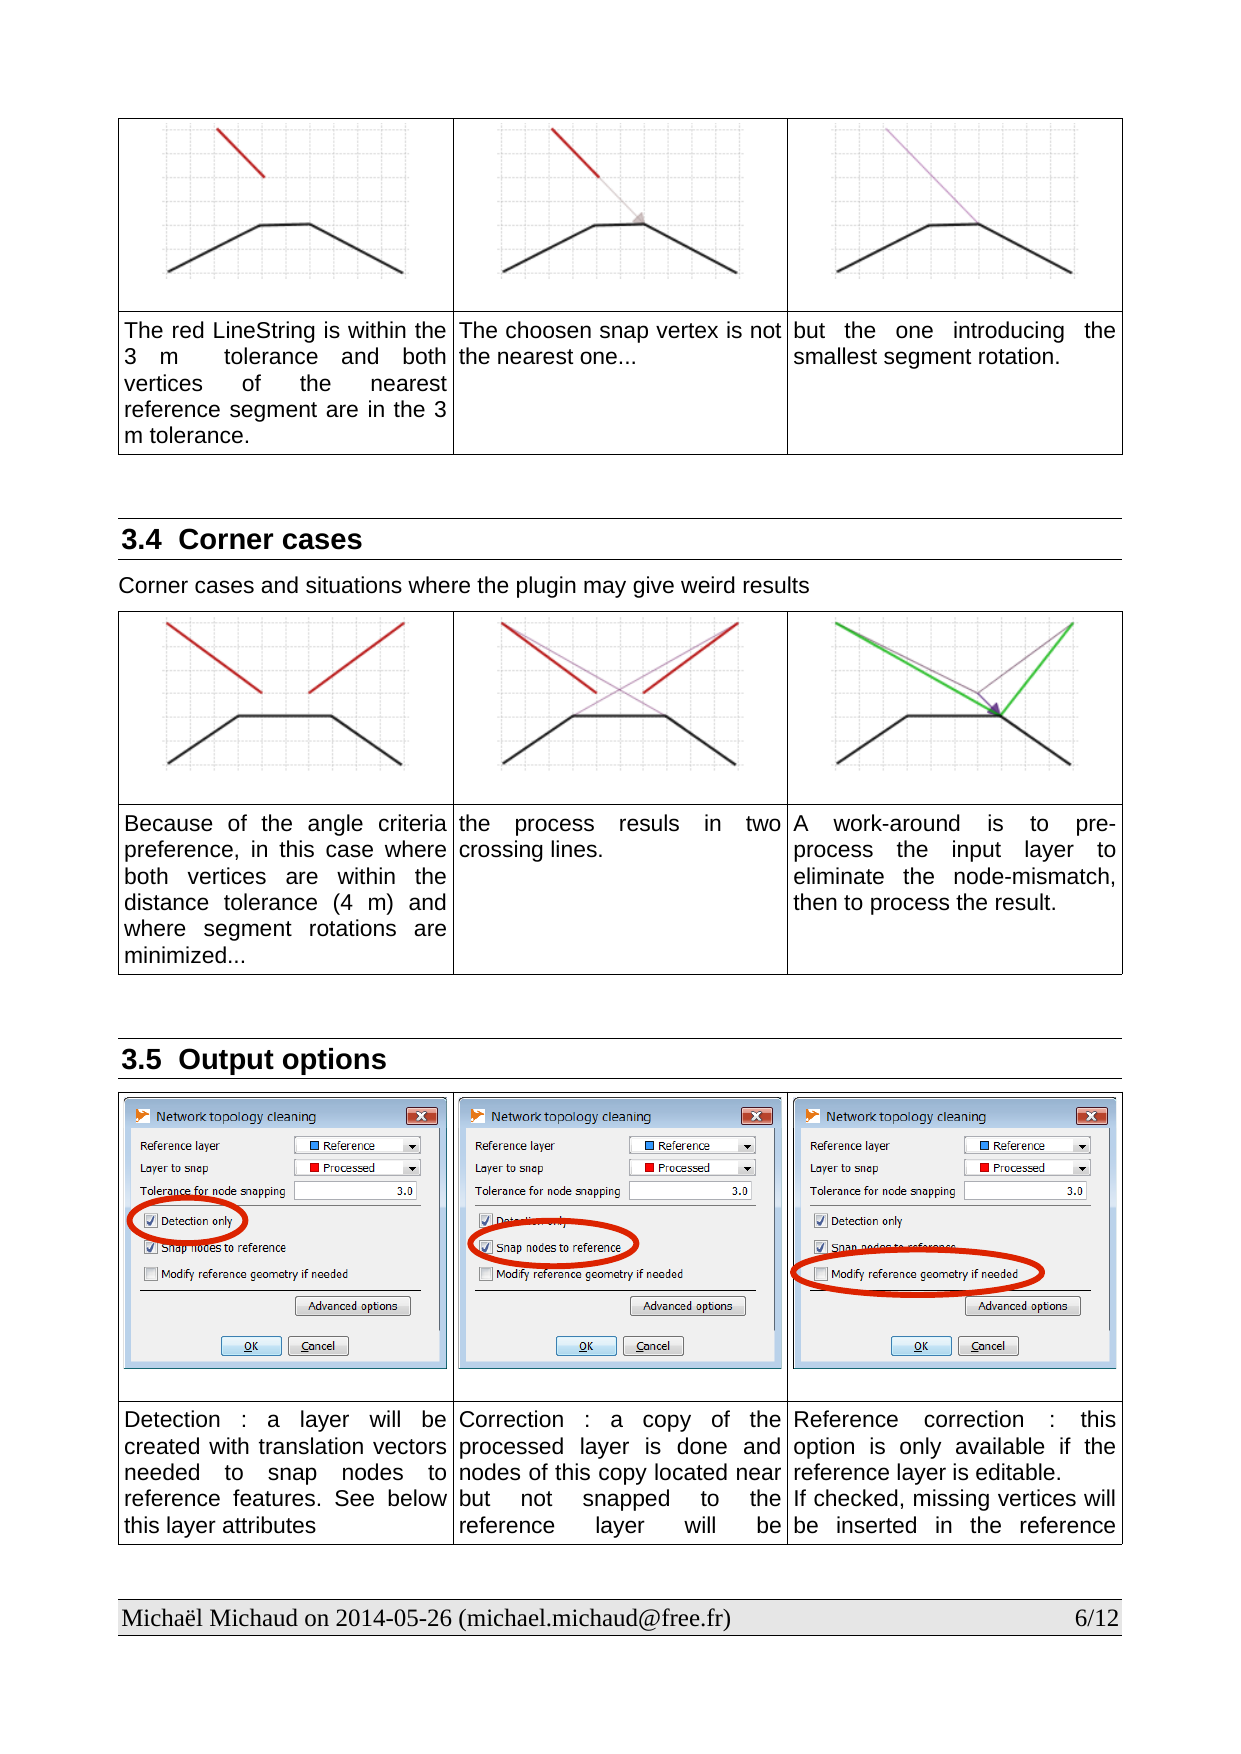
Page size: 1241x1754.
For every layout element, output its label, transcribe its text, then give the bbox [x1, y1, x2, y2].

picture [797, 1253, 1038, 1292]
picture [496, 617, 744, 772]
table_header [454, 1369, 787, 1401]
picture [458, 1097, 782, 1369]
table_header [119, 612, 453, 804]
picture [161, 617, 410, 772]
subtitle Corner cases [118, 519, 1122, 559]
table_header [782, 1098, 787, 1368]
table_cell Because of the angle criteria preference, in this case where both vertices are within the distance tolerance (4 m) and where segment rotations are minimized... [119, 805, 453, 974]
table_cell Reference correction : this option is only available if the reference layer is editable. If checked, missing vertices will be inserted in the reference [788, 1402, 1122, 1544]
table_cell Correction : a copy of the processed layer is done and nodes of this copy located near but not snapped to the reference layer will be [454, 1402, 787, 1544]
picture [496, 123, 744, 279]
table_header [788, 1098, 793, 1368]
picture [123, 1097, 447, 1369]
table_cell Detection : a layer will be created with translation vectors needed to snap nodes to reference features. See below this layer attributes [119, 1402, 453, 1544]
table_cell A work-around is to pre-process the input layer to eliminate the node-mismatch, then to process the result. [788, 805, 1122, 974]
picture [161, 123, 410, 279]
picture [830, 617, 1079, 772]
table_header [119, 1369, 453, 1401]
subtitle Output options [118, 1039, 1122, 1078]
picture [830, 123, 1079, 279]
table_header [788, 612, 1122, 804]
table_header [454, 612, 787, 804]
table_header [119, 119, 453, 311]
table_header [119, 1098, 123, 1368]
table_cell but the one introducing the smallest segment rotation. [788, 312, 1122, 454]
table_header [788, 119, 1122, 311]
table_header [119, 1093, 453, 1097]
table_header [1117, 1098, 1122, 1368]
table_header [454, 119, 787, 311]
table_header [447, 1098, 453, 1368]
table_cell The red LineString is within the 3 m tolerance and both vertices of the nearest reference segment are in the 3 m tolerance. [119, 312, 453, 454]
table_header [454, 1093, 787, 1097]
table_header [788, 1093, 1122, 1097]
table_cell the process resuls in two crossing lines. [454, 805, 787, 974]
table_cell The choosen snap vertex is not the nearest one... [454, 312, 787, 454]
table_header [454, 1098, 458, 1368]
text Corner cases and situations where the plugin may give weird results [118, 572, 1122, 599]
table_header [788, 1369, 1122, 1401]
picture [793, 1097, 1117, 1369]
